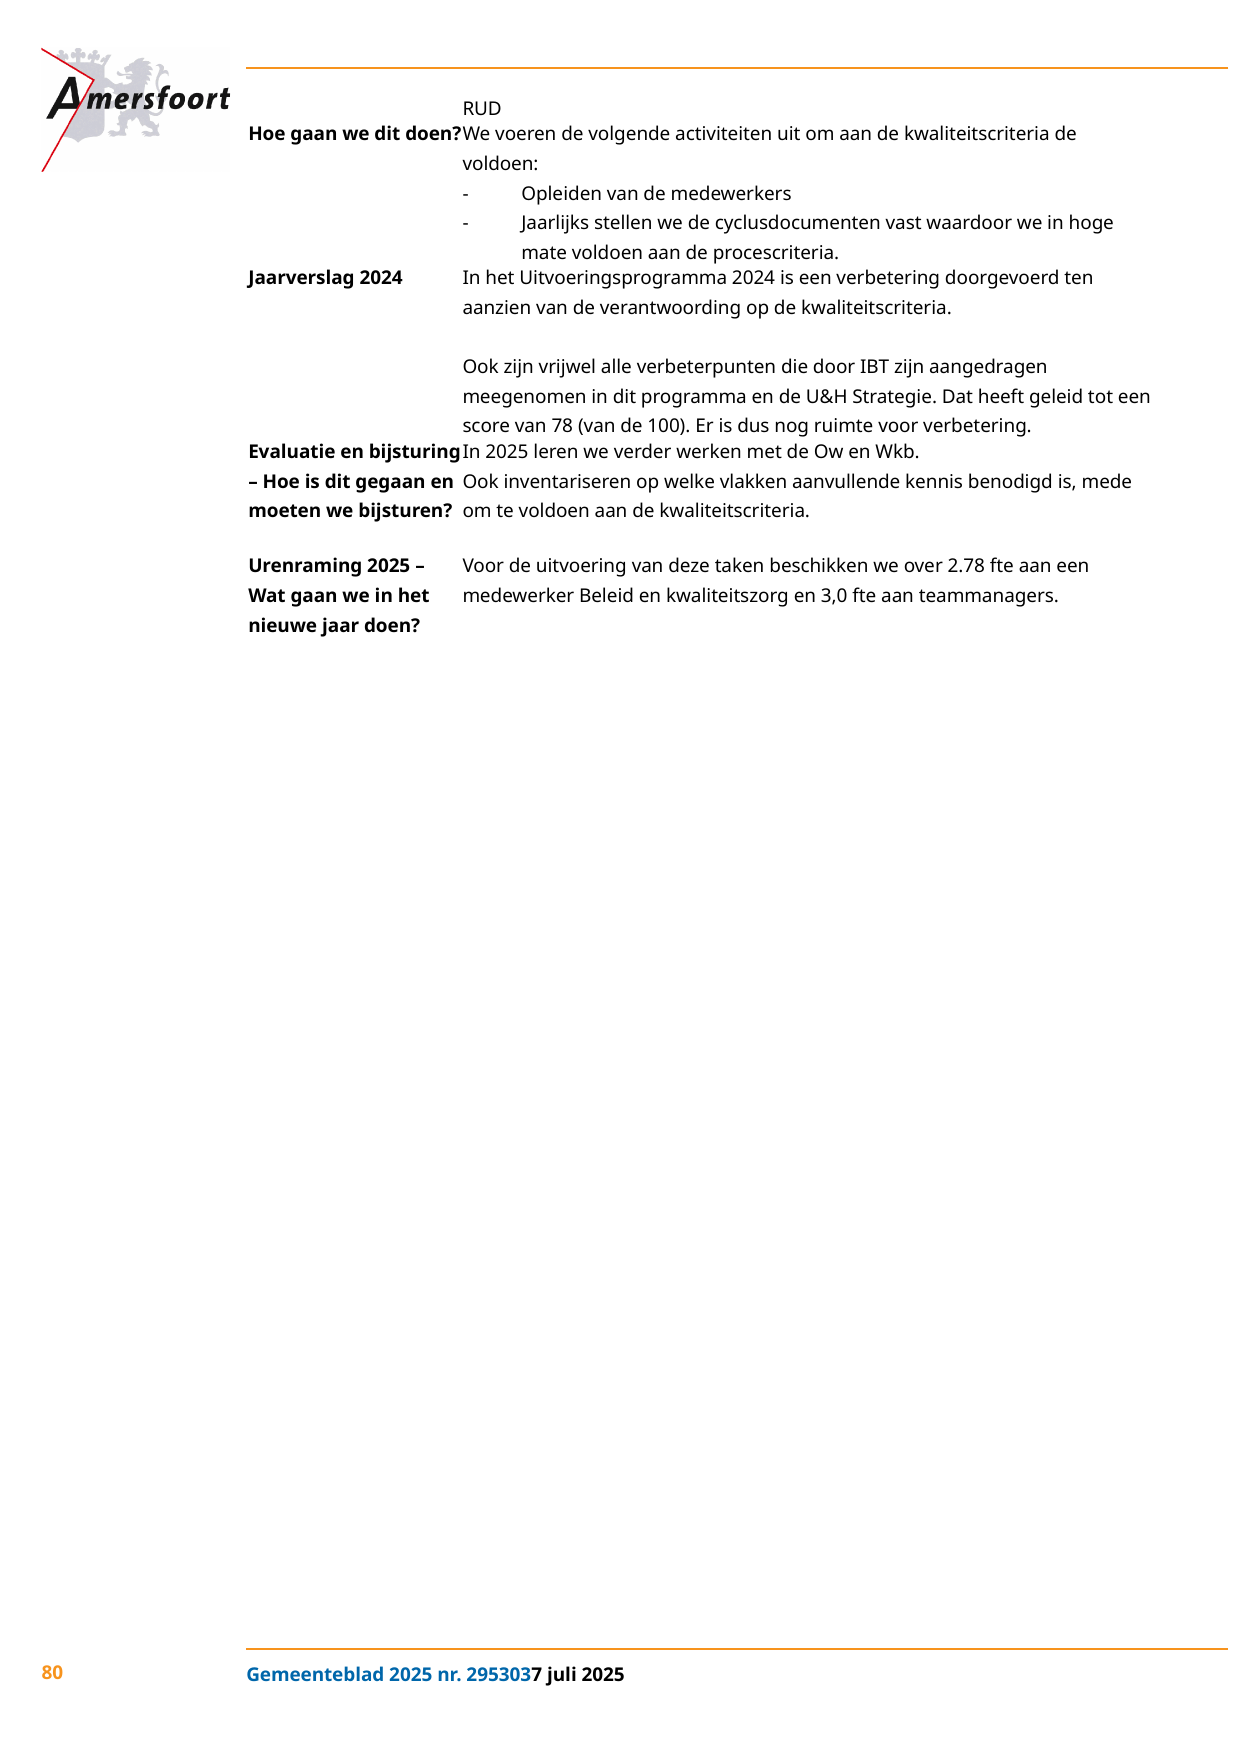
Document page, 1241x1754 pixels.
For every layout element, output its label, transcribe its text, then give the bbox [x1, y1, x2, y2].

table_cell Voor de uitvoering van deze taken beschikken we over 2.78 fte aan een medewerker Beleid en kwaliteitszorg en 3,0 fte aan teammanagers. [462, 553, 1152, 638]
table_cell Evaluatie en bijsturing – Hoe is dit gegaan en moeten we bijsturen? [248, 438, 462, 553]
table_cell Urenraming 2025 – Wat gaan we in het nieuwe jaar doen? [248, 553, 462, 638]
table_cell In 2025 leren we verder werken met de Ow en Wkb. Ook inventariseren op welke vlakken aanvullende kennis benodigd is, mede om te voldoen aan de kwaliteitscriteria. [462, 438, 1152, 553]
table_cell RUD [462, 95, 1152, 121]
table_cell [248, 95, 462, 121]
table_cell In het Uitvoeringsprogramma 2024 is een verbetering doorgevoerd ten aanzien van de verantwoording op de kwaliteitscriteria. Ook zijn vrijwel alle verbeterpunten die door IBT zijn aangedragen meegenomen in dit programma en de U&H Strategie. Dat heeft geleid tot een score van 78 (van de 100). Er is dus nog ruimte voor verbetering. [462, 265, 1152, 438]
table_cell Jaarverslag 2024 [248, 265, 462, 438]
table_cell Hoe gaan we dit doen? [248, 121, 462, 264]
table_cell We voeren de volgende activiteiten uit om aan de kwaliteitscriteria de voldoen: Opleiden van de medewerkers Jaarlijks stellen we de cyclusdocumenten vast waardoor we in hoge mate voldoen aan de procescriteria. [462, 121, 1152, 264]
picture [41, 47, 231, 172]
